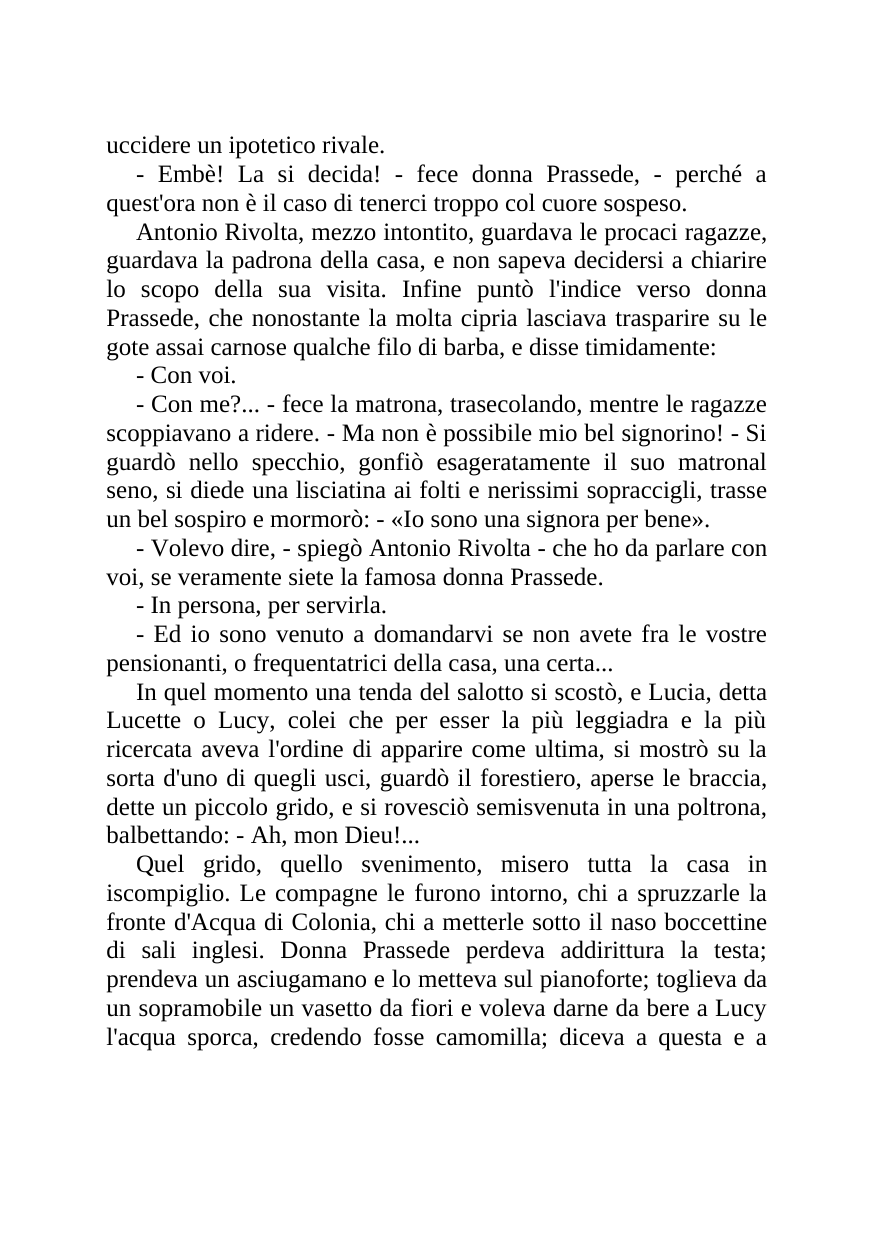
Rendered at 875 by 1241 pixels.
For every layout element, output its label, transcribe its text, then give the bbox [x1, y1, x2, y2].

text - Ed io sono venuto a domandarvi se non avete fra le vostre pensionanti, o frequentatrici della casa, una certa... [106, 619, 768, 677]
text - Embè! La si decida! - fece donna Prassede, - perché a quest'ora non è il caso di tenerci troppo col cuore sospeso. [106, 159, 768, 217]
text In quel momento una tenda del salotto si scostò, e Lucia, detta Lucette o Lucy, colei che per esser la più leggiadra e la più ricercata aveva l'ordine di apparire come ultima, si mostrò su la sorta d'uno di quegli usci, guardò il forestiero, aperse le braccia, dette un piccolo grido, e si rovesciò semisvenuta in una poltrona, balbettando: - Ah, mon Dieu!... [106, 677, 768, 849]
text - Volevo dire, - spiegò Antonio Rivolta - che ho da parlare con voi, se veramente siete la famosa donna Prassede. [106, 533, 768, 590]
text Quel grido, quello svenimento, misero tutta la casa in iscompiglio. Le compagne le furono intorno, chi a spruzzarle la fronte d'Acqua di Colonia, chi a metterle sotto il naso boccettine di sali inglesi. Donna Prassede perdeva addirittura la testa; prendeva un asciugamano e lo metteva sul pianoforte; toglieva da un sopramobile un vasetto da fiori e voleva darne da bere a Lucy l'acqua sporca, credendo fosse camomilla; diceva a questa e a [106, 849, 768, 1050]
text uccidere un ipotetico rivale. [106, 130, 768, 159]
text - Con me?... - fece la matrona, trasecolando, mentre le ragazze scoppiavano a ridere. - Ma non è possibile mio bel signorino! - Si guardò nello specchio, gonfiò esageratamente il suo matronal seno, si diede una lisciatina ai folti e nerissimi sopraccigli, trasse un bel sospiro e mormorò: - «Io sono una signora per bene». [106, 389, 768, 533]
text Antonio Rivolta, mezzo intontito, guardava le procaci ragazze, guardava la padrona della casa, e non sapeva decidersi a chiarire lo scopo della sua visita. Infine puntò l'indice verso donna Prassede, che nonostante la molta cipria lasciava trasparire su le gote assai carnose qualche filo di barba, e disse timidamente: [106, 217, 768, 360]
text - In persona, per servirla. [106, 590, 768, 619]
text - Con voi. [106, 360, 768, 389]
